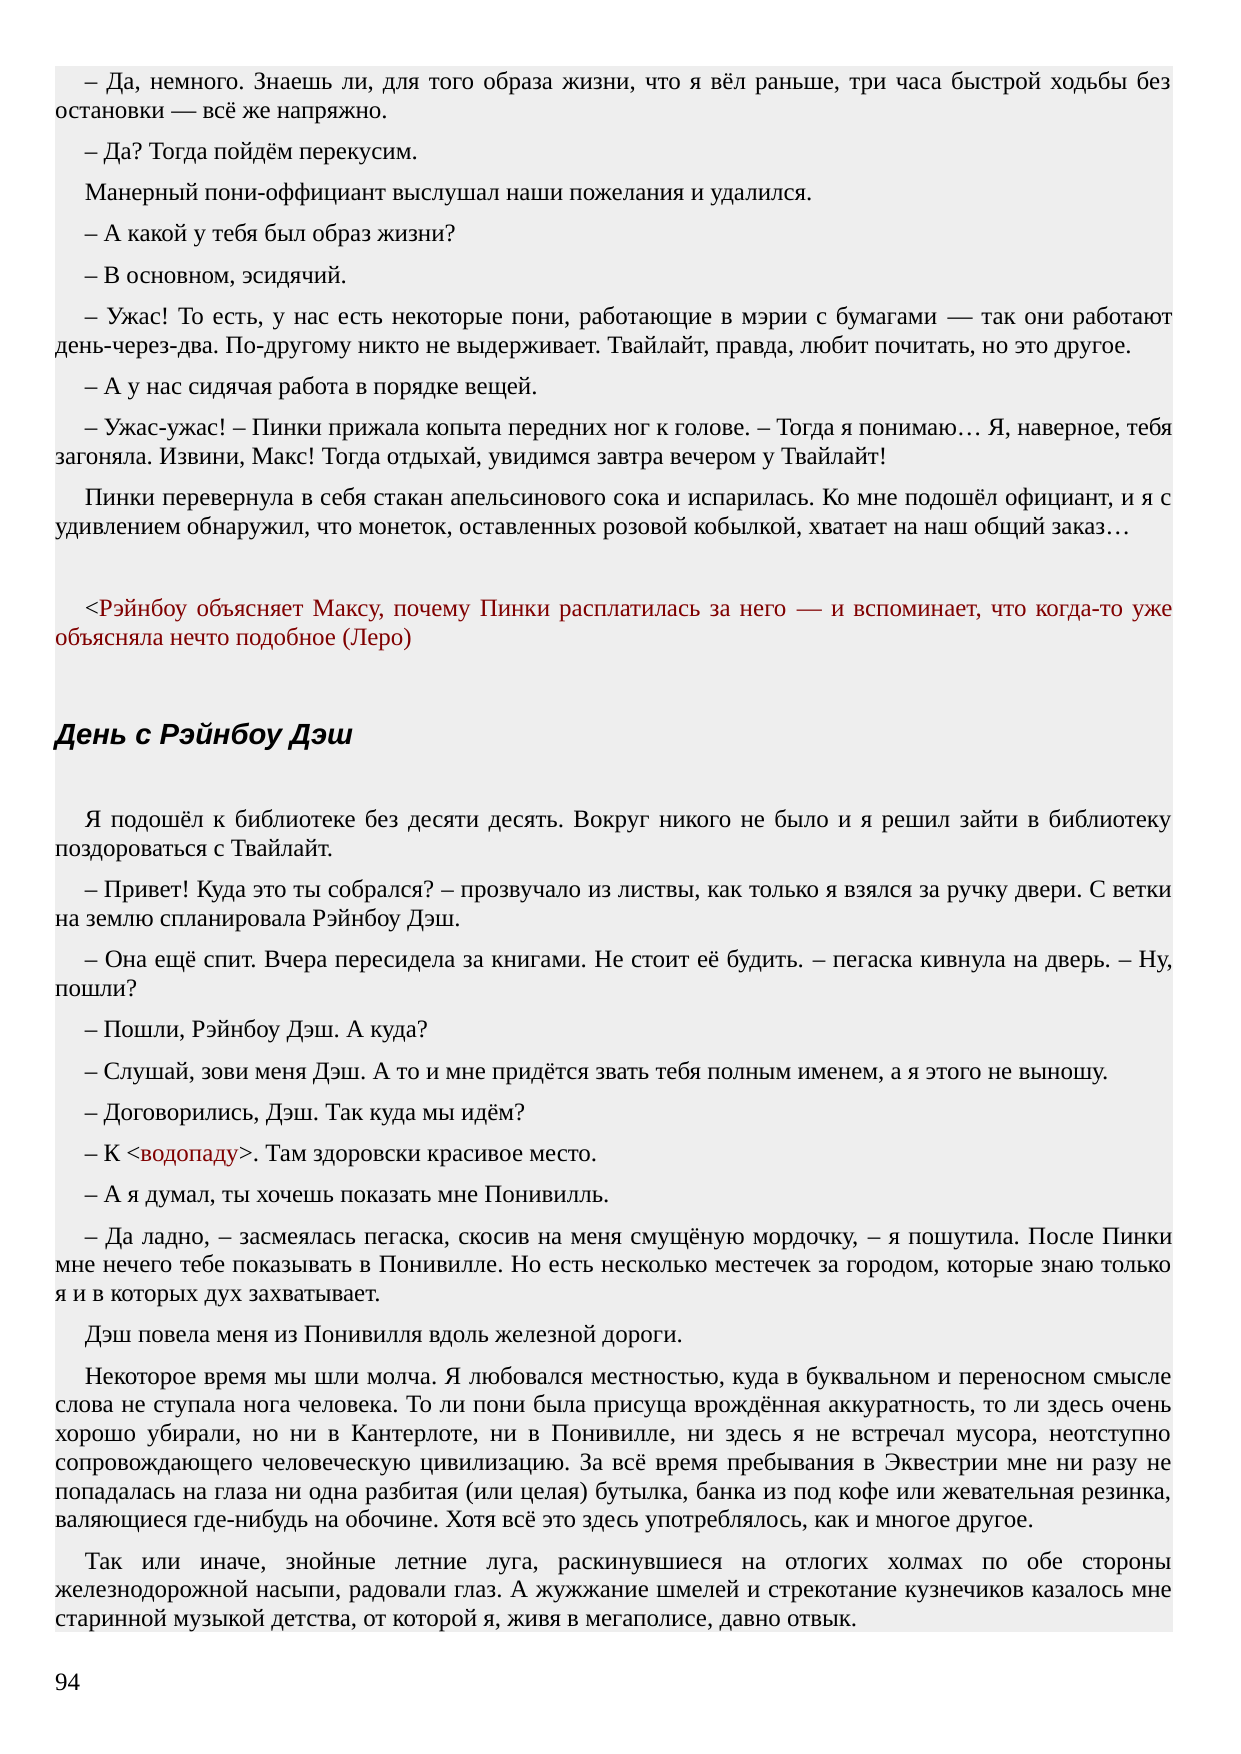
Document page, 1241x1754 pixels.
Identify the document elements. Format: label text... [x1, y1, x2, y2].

text – А какой у тебя был образ жизни? [55, 218, 1173, 247]
text – Ужас! То есть, у нас есть некоторые пони, работающие в мэрии с бумагами — так они работают день-через-два. По-другому никто не выдерживает. Твайлайт, правда, любит почитать, но это другое. [55, 301, 1173, 358]
text – К <водопаду>. Там здоровски красивое место. [55, 1138, 1173, 1167]
text – Да ладно, – засмеялась пегаска, скосив на меня смущёную мордочку, – я пошутила. После Пинки мне нечего тебе показывать в Понивилле. Но есть несколько местечек за городом, которые знаю только я и в которых дух захватывает. [55, 1221, 1173, 1307]
text Некоторое время мы шли молча. Я любовался местностью, куда в буквальном и переносном смысле слова не ступала нога человека. То ли пони была присуща врождённая аккуратность, то ли здесь очень хорошо убирали, но ни в Кантерлоте, ни в Понивилле, ни здесь я не встречал мусора, неотступно сопровождающего человеческую цивилизацию. За всё время пребывания в Эквестрии мне ни разу не попадалась на глаза ни одна разбитая (или целая) бутылка, банка из под кофе или жевательная резинка, валяющиеся где-нибудь на обочине. Хотя всё это здесь употреблялось, как и многое другое. [55, 1361, 1173, 1533]
text – А у нас сидячая работа в порядке вещей. [55, 371, 1173, 400]
text Дэш повела меня из Понивилля вдоль железной дороги. [55, 1319, 1173, 1348]
text – Да? Тогда пойдём перекусим. [55, 136, 1173, 165]
text Пинки перевернула в себя стакан апельсинового сока и испарилась. Ко мне подошёл официант, и я с удивлением обнаружил, что монеток, оставленных розовой кобылкой, хватает на наш общий заказ… [55, 482, 1173, 540]
text Манерный пони-оффициант выслушал наши пожелания и удалился. [55, 177, 1173, 206]
text – Она ещё спит. Вчера пересидела за книгами. Не стоит её будить. – пегаска кивнула на дверь. – Ну, пошли? [55, 944, 1173, 1002]
text – Договорились, Дэш. Так куда мы идём? [55, 1097, 1173, 1126]
text – Ужас-ужас! – Пинки прижала копыта передних ног к голове. – Тогда я понимаю… Я, наверное, тебя загоняла. Извини, Макс! Тогда отдыхай, увидимся завтра вечером у Твайлайт! [55, 412, 1173, 470]
text Я подошёл к библиотеке без десяти десять. Вокруг никого не было и я решил зайти в библиотеку поздороваться с Твайлайт. [55, 804, 1173, 862]
text – А я думал, ты хочешь показать мне Понивилль. [55, 1179, 1173, 1208]
subtitle День с Рэйнбоу Дэш [55, 717, 1173, 751]
text – Да, немного. Знаешь ли, для того образа жизни, что я вёл раньше, три часа быстрой ходьбы без остановки — всё же напряжно. [55, 66, 1173, 123]
text <Рэйнбоу объясняет Максу, почему Пинки расплатилась за него — и вспоминает, что когда-то уже объясняла нечто подобное (Леро) [55, 593, 1173, 651]
text – Привет! Куда это ты собрался? – прозвучало из листвы, как только я взялся за ручку двери. С ветки на землю спланировала Рэйнбоу Дэш. [55, 874, 1173, 932]
text – В основном, эсидячий. [55, 260, 1173, 288]
text – Слушай, зови меня Дэш. А то и мне придётся звать тебя полным именем, а я этого не выношу. [55, 1056, 1173, 1084]
text – Пошли, Рэйнбоу Дэш. А куда? [55, 1014, 1173, 1043]
text Так или иначе, знойные летние луга, раскинувшиеся на отлогих холмах по обе стороны железнодорожной насыпи, радовали глаз. А жужжание шмелей и стрекотание кузнечиков казалось мне старинной музыкой детства, от которой я, живя в мегаполисе, давно отвык. [55, 1546, 1173, 1632]
